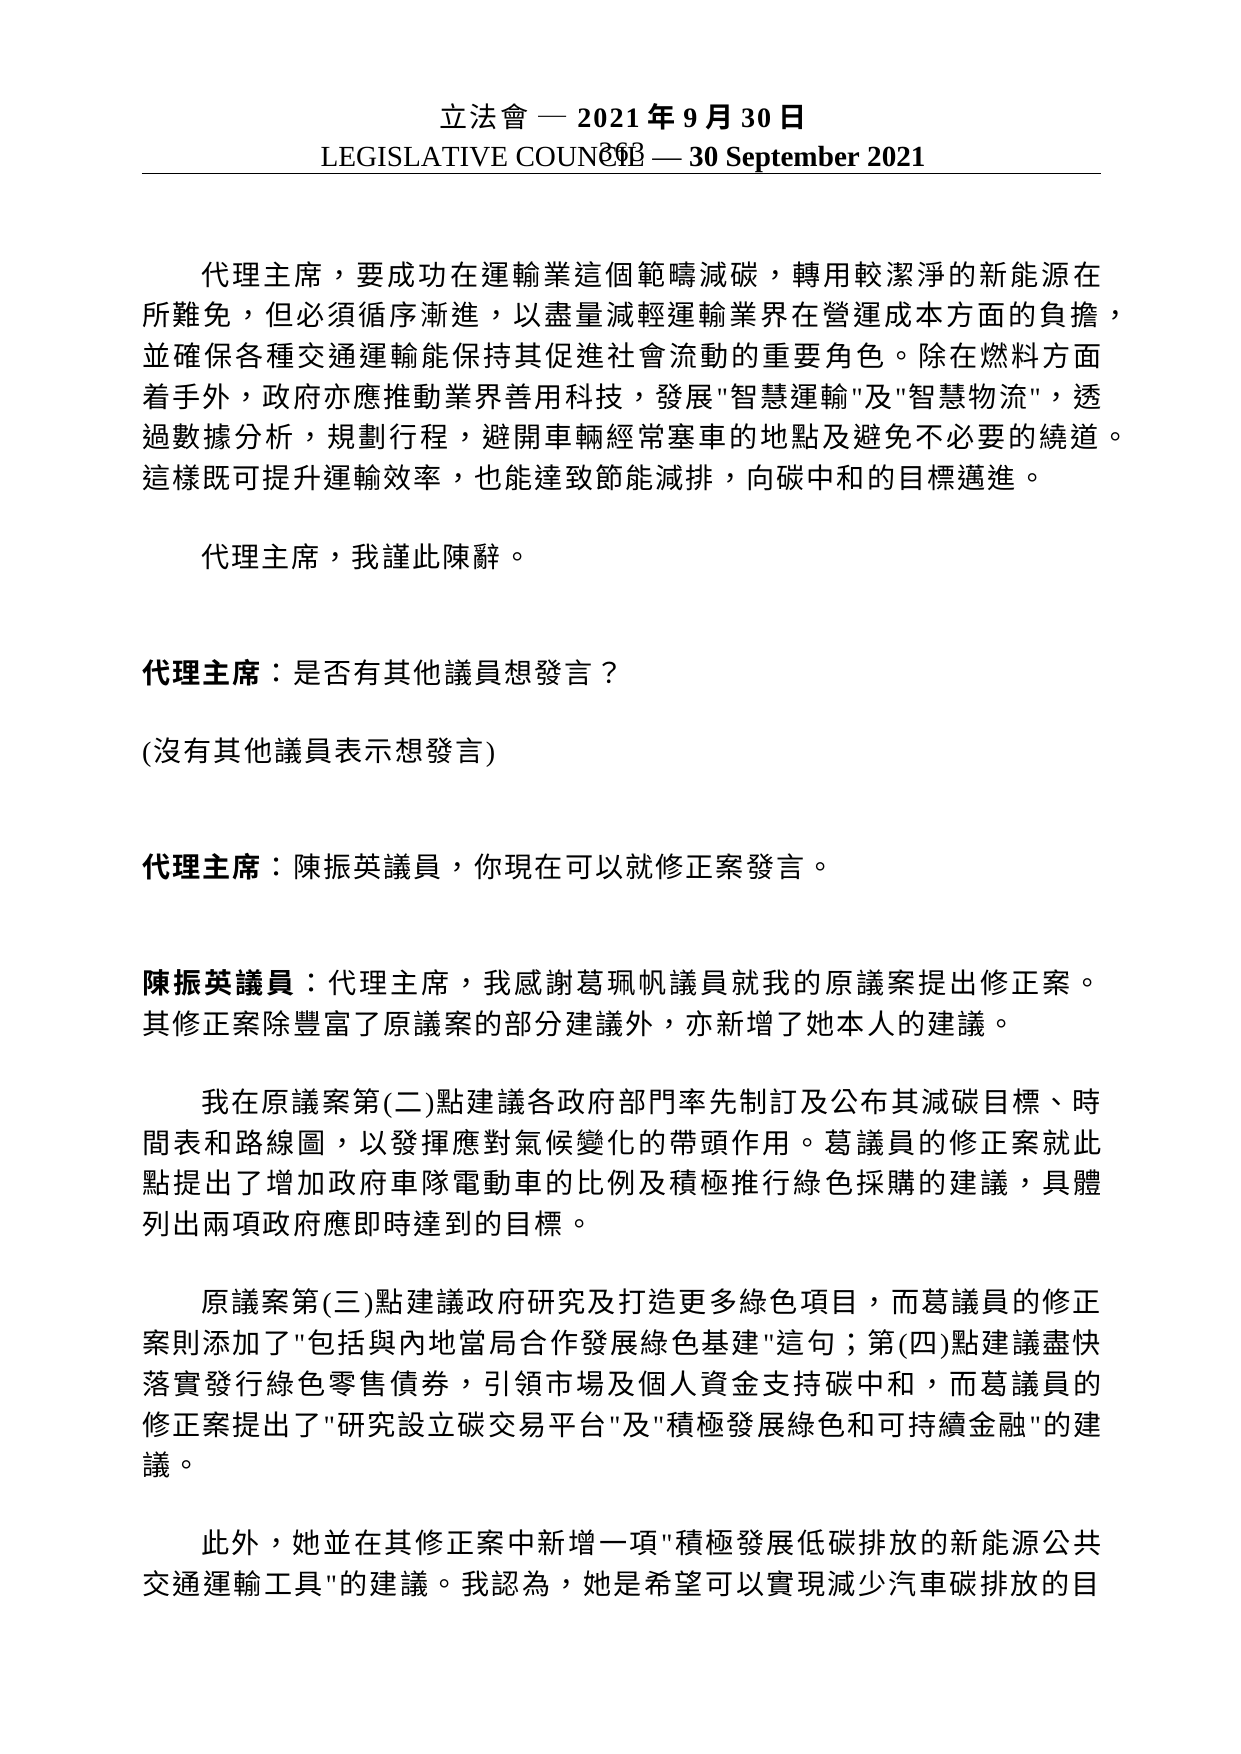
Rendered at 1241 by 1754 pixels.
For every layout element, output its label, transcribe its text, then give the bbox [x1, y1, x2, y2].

text (沒有其他議員表示想發言) [142, 729, 1101, 770]
text 代理主席，我謹此陳辭。 [142, 535, 1101, 576]
text 代理主席：陳振英議員，你現在可以就修正案發言。 [142, 845, 1101, 886]
text 我在原議案第(二)點建議各政府部門率先制訂及公布其減碳目標、時間表和路線圖，以發揮應對氣候變化的帶頭作用。葛議員的修正案就此點提出了增加政府車隊電動車的比例及積極推行綠色採購的建議，具體列出兩項政府應即時達到的目標。 [142, 1080, 1101, 1243]
text 代理主席：是否有其他議員想發言？ [142, 651, 1101, 692]
text 此外，她並在其修正案中新增一項"積極發展低碳排放的新能源公共交通運輸工具"的建議。我認為，她是希望可以實現減少汽車碳排放的目 [142, 1521, 1101, 1603]
text 陳振英議員：代理主席，我感謝葛珮帆議員就我的原議案提出修正案。其修正案除豐富了原議案的部分建議外，亦新增了她本人的建議。 [142, 961, 1101, 1042]
text 原議案第(三)點建議政府研究及打造更多綠色項目，而葛議員的修正案則添加了"包括與內地當局合作發展綠色基建"這句；第(四)點建議盡快落實發行綠色零售債券，引領市場及個人資金支持碳中和，而葛議員的修正案提出了"研究設立碳交易平台"及"積極發展綠色和可持續金融"的建議。 [142, 1280, 1101, 1484]
text 代理主席，要成功在運輸業這個範疇減碳，轉用較潔淨的新能源在所難免，但必須循序漸進，以盡量減輕運輸業界在營運成本方面的負擔，並確保各種交通運輸能保持其促進社會流動的重要角色。除在燃料方面着手外，政府亦應推動業界善用科技，發展"智慧運輸"及"智慧物流"，透過數據分析，規劃行程，避開車輛經常塞車的地點及避免不必要的繞道。這樣既可提升運輸效率，也能達致節能減排，向碳中和的目標邁進。 [142, 252, 1101, 497]
